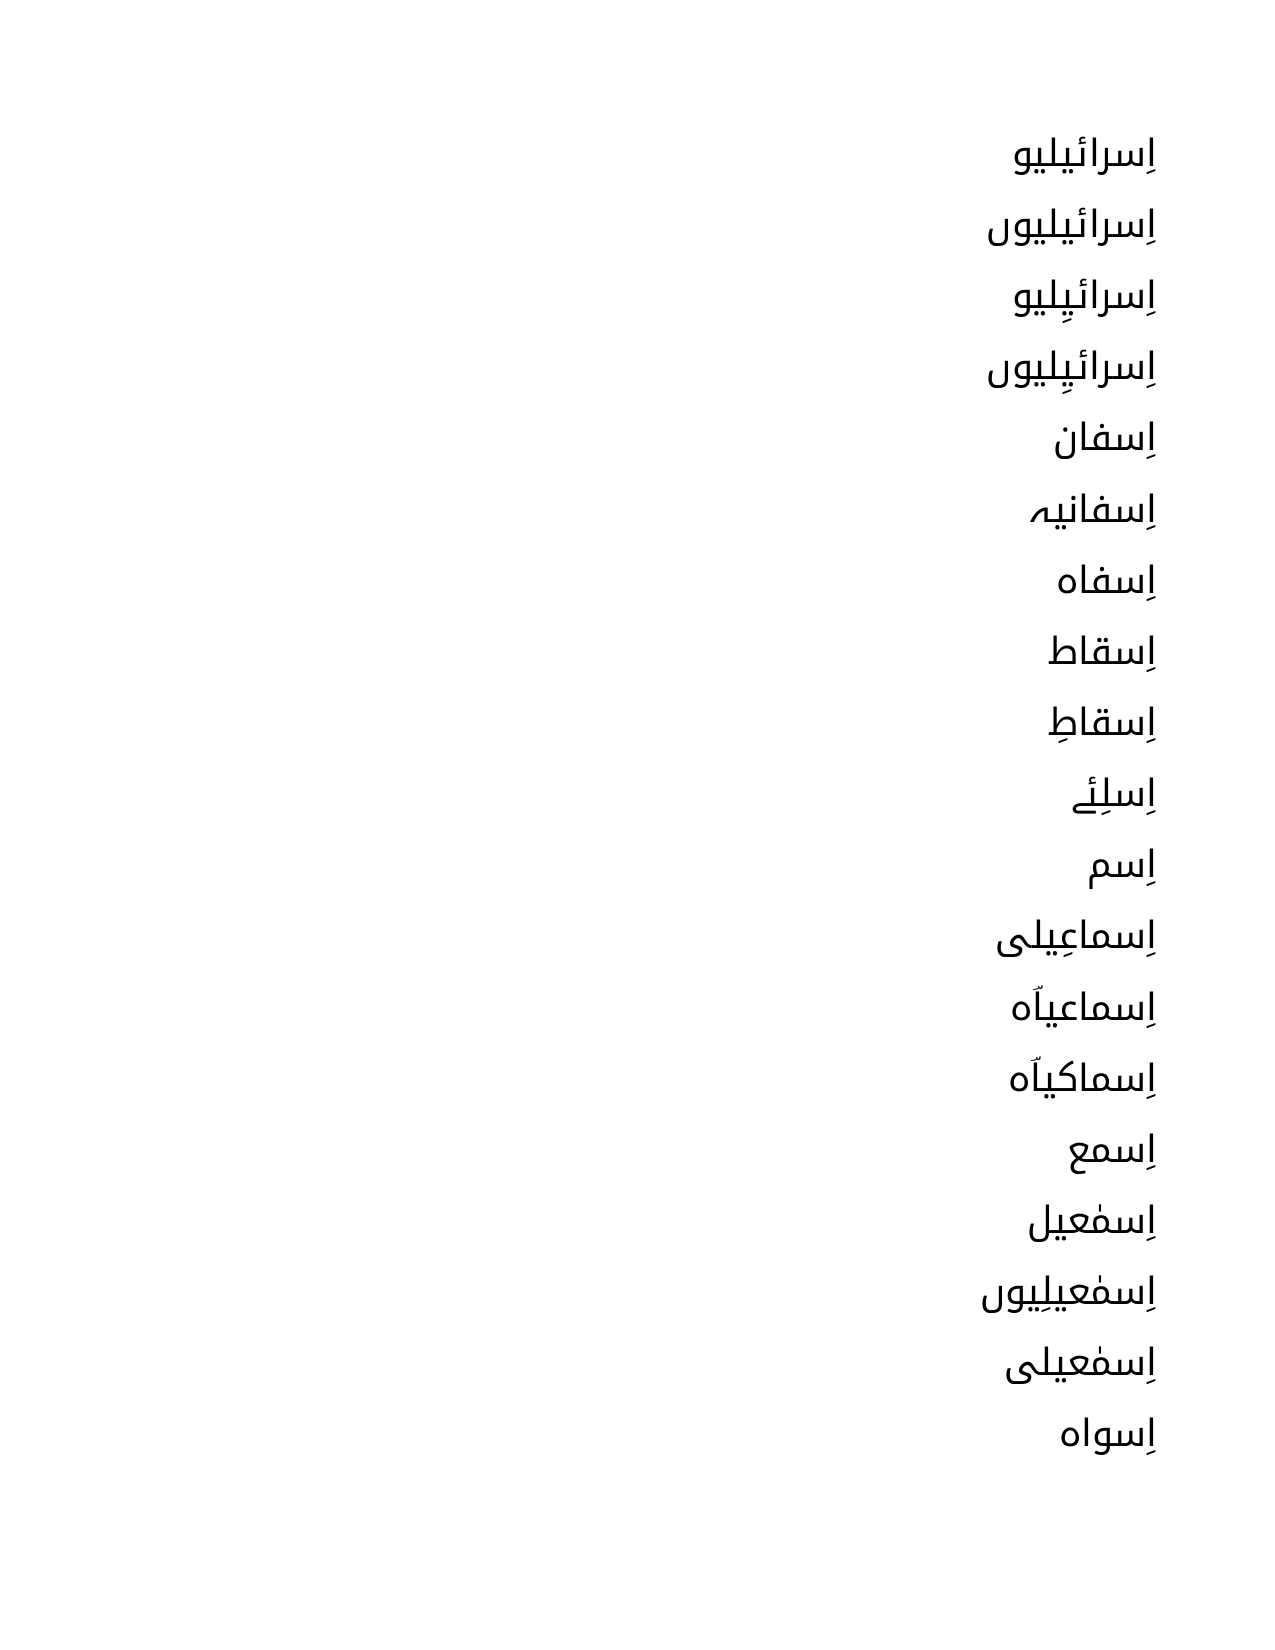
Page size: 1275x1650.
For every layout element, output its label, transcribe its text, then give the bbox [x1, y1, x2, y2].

text اِسقاط [118, 616, 1157, 687]
text اِسماعیاؔہ [118, 972, 1157, 1043]
text اِسفانیہ [118, 474, 1157, 545]
text اِسلِئے [118, 758, 1157, 829]
text اِسرائیِلیو [118, 260, 1157, 332]
text اِسمٰعیلی [118, 1328, 1157, 1399]
text اِسفان [118, 403, 1157, 474]
text اِسرائیلیو [118, 118, 1157, 189]
text اِسماعِیلی [118, 901, 1157, 972]
text اِسرائیِلیوں [118, 332, 1157, 403]
text اِسقاطِ [118, 687, 1157, 758]
text اِسرائیلیوں [118, 189, 1157, 260]
text اِسمٰعیل [118, 1185, 1157, 1256]
text اِسم [118, 829, 1157, 901]
text اِسمع [118, 1114, 1157, 1185]
text اِسماکیاؔہ [118, 1043, 1157, 1114]
text اِسمٰعیلِیوں [118, 1256, 1157, 1328]
text اِسفاہ [118, 545, 1157, 616]
text اِسواہ [118, 1399, 1157, 1470]
